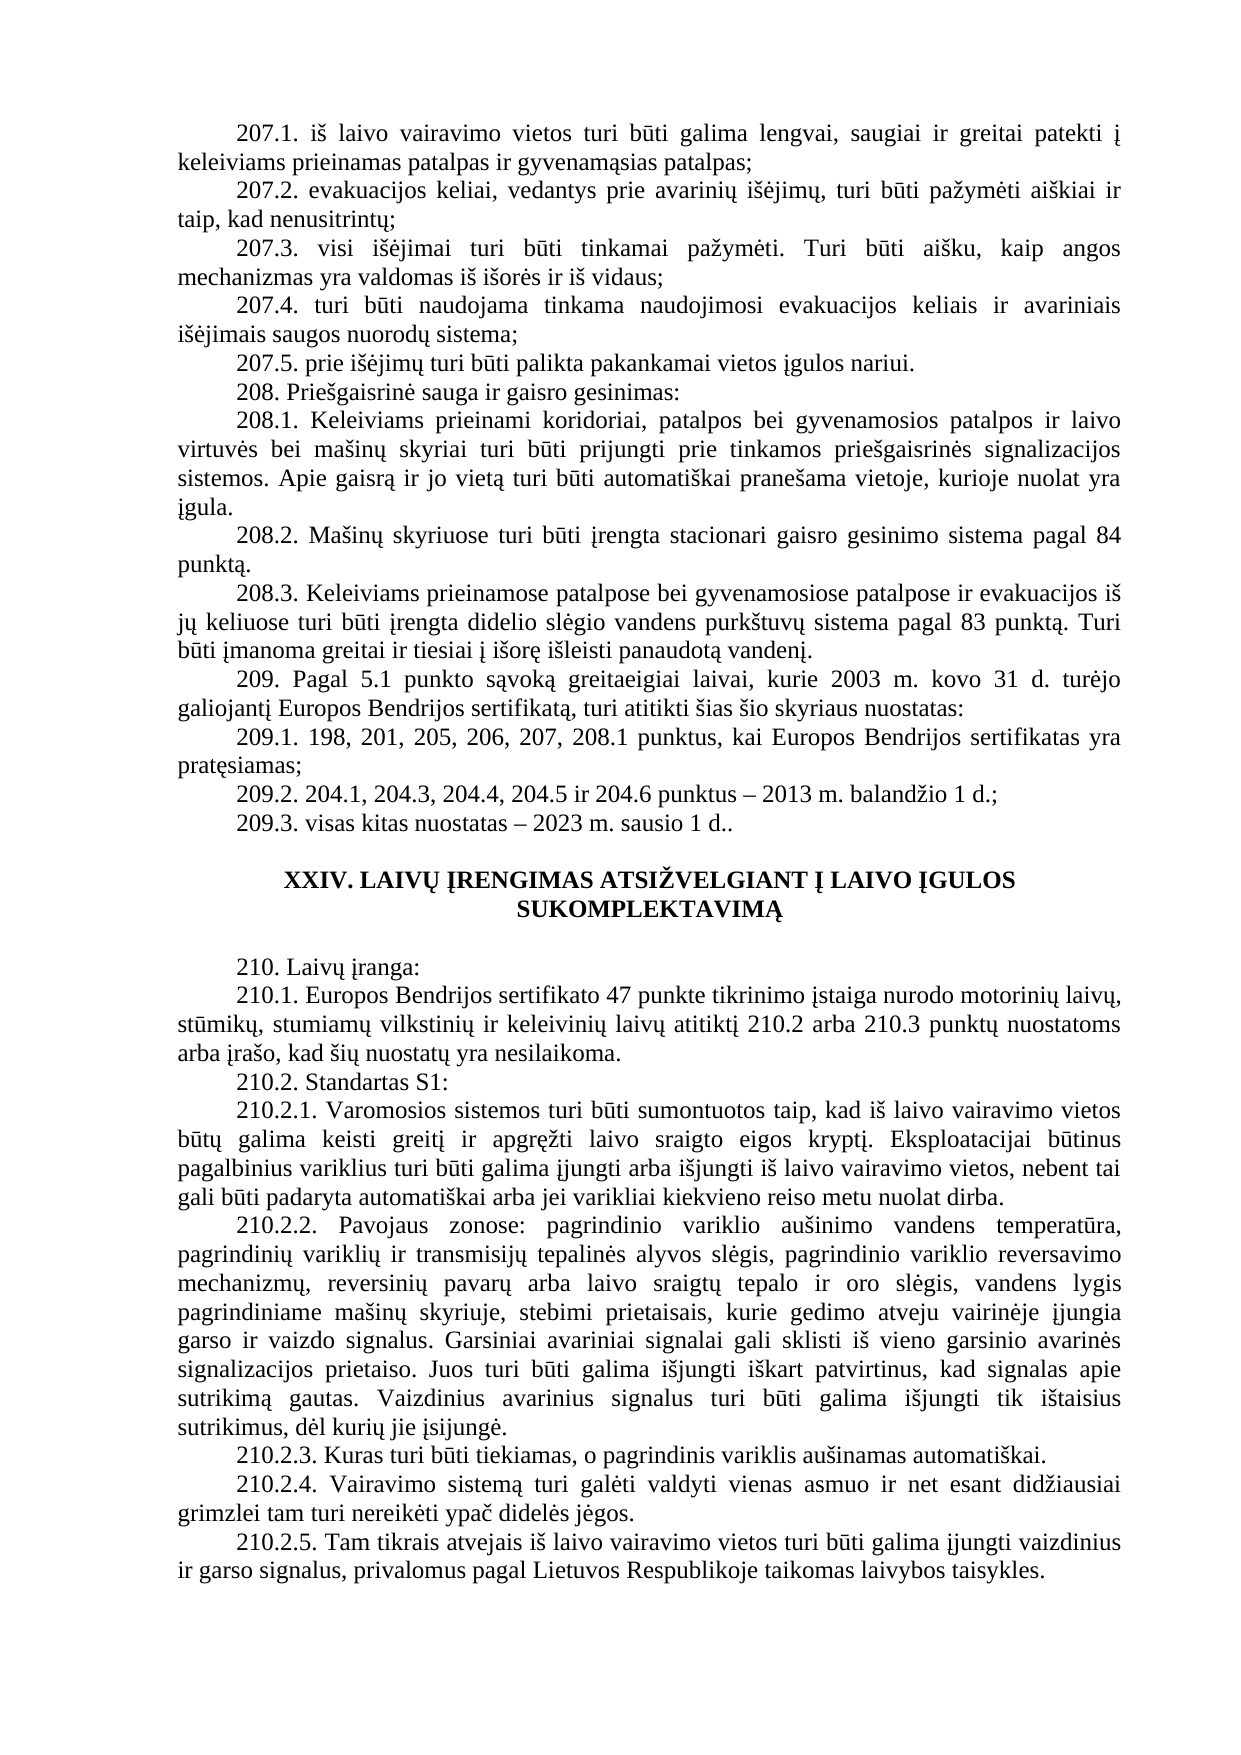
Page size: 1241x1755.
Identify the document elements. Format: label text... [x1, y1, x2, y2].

text 207.3. visi išėjimai turi būti tinkamai pažymėti. Turi būti aišku, kaip angos mechanizmas yra valdomas iš išorės ir iš vidaus; [177, 233, 1122, 291]
text 207.1. iš laivo vairavimo vietos turi būti galima lengvai, saugiai ir greitai patekti į keleiviams prieinamas patalpas ir gyvenamąsias patalpas; [177, 118, 1122, 176]
text 209.1. 198, 201, 205, 206, 207, 208.1 punktus, kai Europos Bendrijos sertifikatas yra pratęsiamas; [177, 722, 1122, 779]
text 209.2. 204.1, 204.3, 204.4, 204.5 ir 204.6 punktus – 2013 m. balandžio 1 d.; [177, 779, 1122, 808]
text 210.2.5. Tam tikrais atvejais iš laivo vairavimo vietos turi būti galima įjungti vaizdinius ir garso signalus, privalomus pagal Lietuvos Respublikoje taikomas laivybos taisykles. [177, 1527, 1122, 1584]
text 207.2. evakuacijos keliai, vedantys prie avarinių išėjimų, turi būti pažymėti aiškiai ir taip, kad nenusitrintų; [177, 176, 1122, 233]
text 210.2. Standartas S1: [177, 1067, 1122, 1096]
text 207.5. prie išėjimų turi būti palikta pakankamai vietos įgulos nariui. [177, 348, 1122, 377]
text 210.1. Europos Bendrijos sertifikato 47 punkte tikrinimo įstaiga nurodo motorinių laivų, stūmikų, stumiamų vilkstinių ir keleivinių laivų atitiktį 210.2 arba 210.3 punktų nuostatoms arba įrašo, kad šių nuostatų yra nesilaikoma. [177, 981, 1122, 1067]
text 209. Pagal 5.1 punkto sąvoką greitaeigiai laivai, kurie 2003 m. kovo 31 d. turėjo galiojantį Europos Bendrijos sertifikatą, turi atitikti šias šio skyriaus nuostatas: [177, 664, 1122, 722]
text 208.2. Mašinų skyriuose turi būti įrengta stacionari gaisro gesinimo sistema pagal 84 punktą. [177, 521, 1122, 578]
text 210. Laivų įranga: [177, 952, 1122, 981]
text 207.4. turi būti naudojama tinkama naudojimosi evakuacijos keliais ir avariniais išėjimais saugos nuorodų sistema; [177, 291, 1122, 348]
text 210.2.1. Varomosios sistemos turi būti sumontuotos taip, kad iš laivo vairavimo vietos būtų galima keisti greitį ir apgręžti laivo sraigto eigos kryptį. Eksploatacijai būtinus pagalbinius variklius turi būti galima įjungti arba išjungti iš laivo vairavimo vietos, nebent tai gali būti padaryta automatiškai arba jei varikliai kiekvieno reiso metu nuolat dirba. [177, 1096, 1122, 1211]
text 210.2.4. Vairavimo sistemą turi galėti valdyti vienas asmuo ir net esant didžiausiai grimzlei tam turi nereikėti ypač didelės jėgos. [177, 1469, 1122, 1527]
text 209.3. visas kitas nuostatas – 2023 m. sausio 1 d.. [177, 808, 1122, 837]
text 210.2.3. Kuras turi būti tiekiamas, o pagrindinis variklis aušinamas automatiškai. [177, 1441, 1122, 1469]
text XXIV. LAIVŲ ĮRENGIMAS ATSIŽVELGIANT Į LAIVO ĮGULOS SUKOMPLEKTAVIMĄ [177, 866, 1122, 923]
text 208.3. Keleiviams prieinamose patalpose bei gyvenamosiose patalpose ir evakuacijos iš jų keliuose turi būti įrengta didelio slėgio vandens purkštuvų sistema pagal 83 punktą. Turi būti įmanoma greitai ir tiesiai į išorę išleisti panaudotą vandenį. [177, 578, 1122, 664]
text 208.1. Keleiviams prieinami koridoriai, patalpos bei gyvenamosios patalpos ir laivo virtuvės bei mašinų skyriai turi būti prijungti prie tinkamos priešgaisrinės signalizacijos sistemos. Apie gaisrą ir jo vietą turi būti automatiškai pranešama vietoje, kurioje nuolat yra įgula. [177, 406, 1122, 521]
text 208. Priešgaisrinė sauga ir gaisro gesinimas: [177, 377, 1122, 406]
text 210.2.2. Pavojaus zonose: pagrindinio variklio aušinimo vandens temperatūra, pagrindinių variklių ir transmisijų tepalinės alyvos slėgis, pagrindinio variklio reversavimo mechanizmų, reversinių pavarų arba laivo sraigtų tepalo ir oro slėgis, vandens lygis pagrindiniame mašinų skyriuje, stebimi prietaisais, kurie gedimo atveju vairinėje įjungia garso ir vaizdo signalus. Garsiniai avariniai signalai gali sklisti iš vieno garsinio avarinės signalizacijos prietaiso. Juos turi būti galima išjungti iškart patvirtinus, kad signalas apie sutrikimą gautas. Vaizdinius avarinius signalus turi būti galima išjungti tik ištaisius sutrikimus, dėl kurių jie įsijungė. [177, 1211, 1122, 1441]
